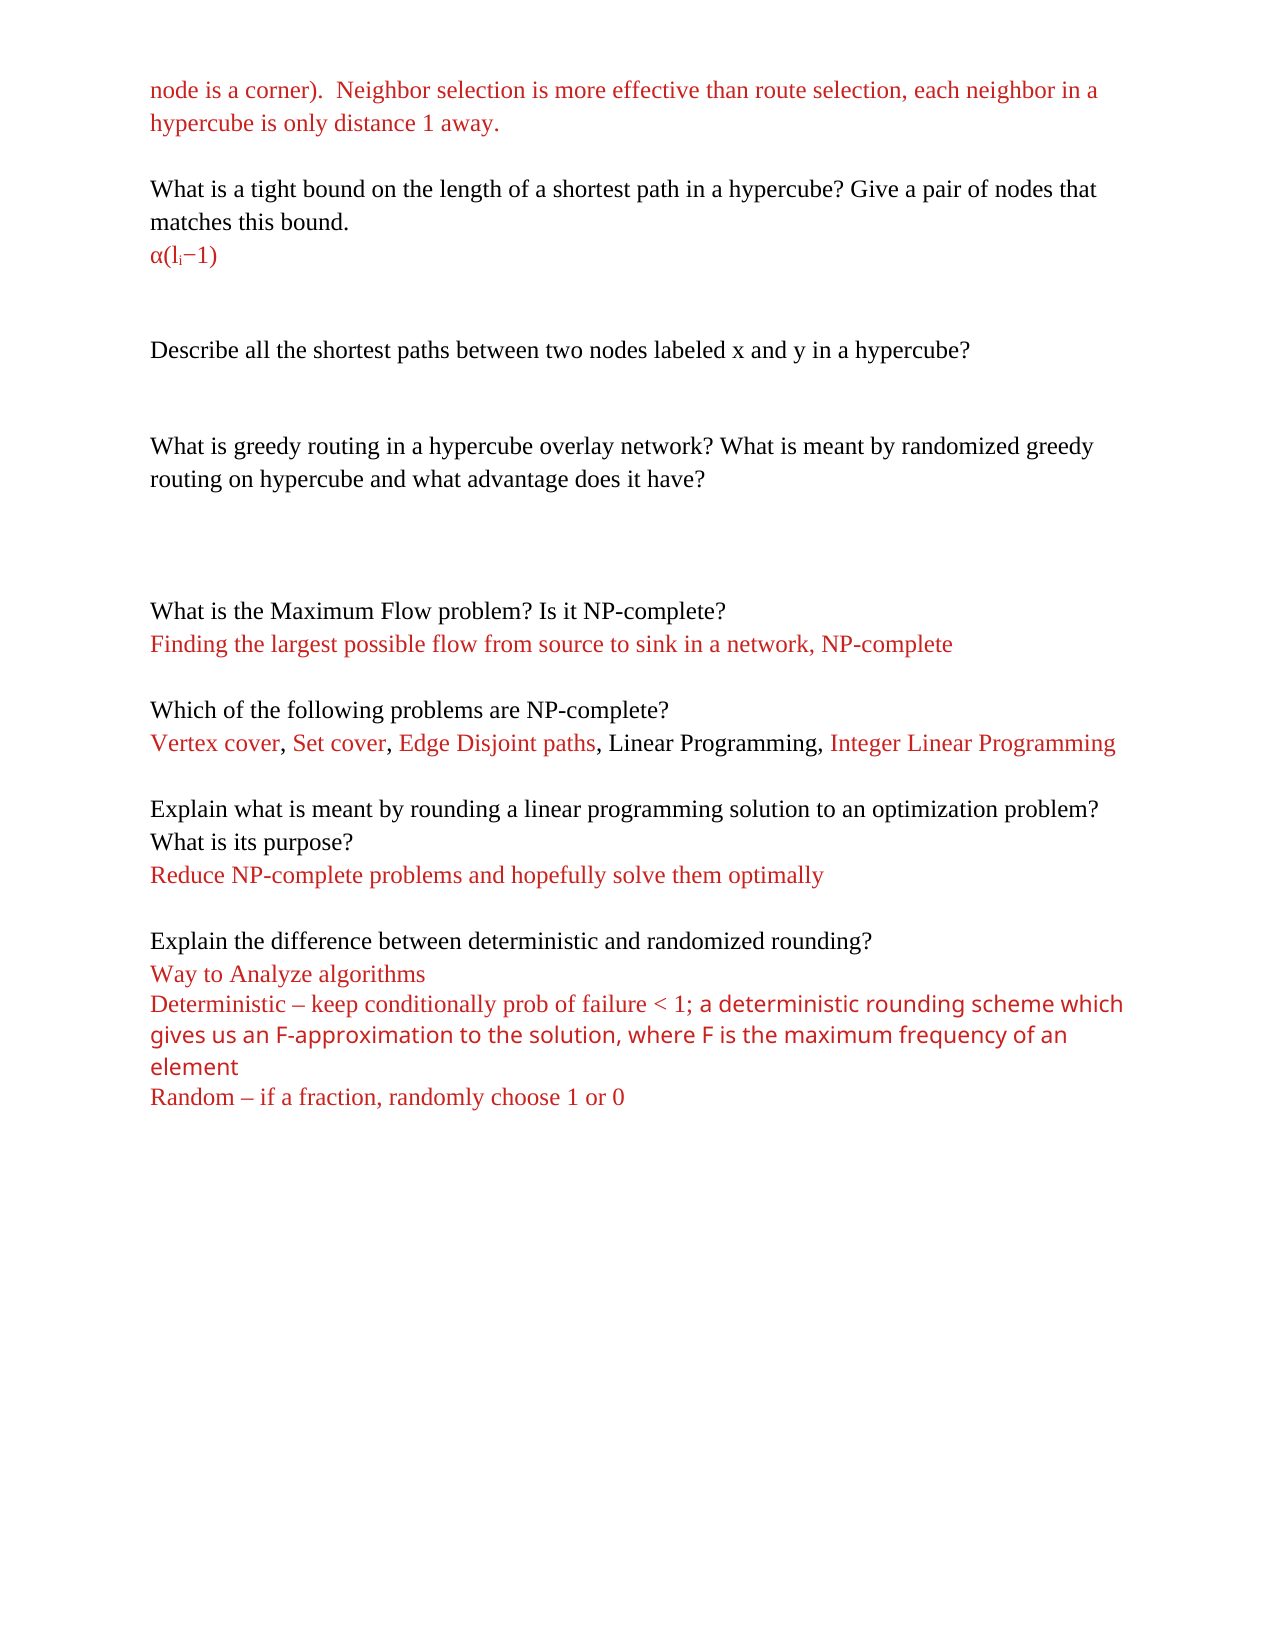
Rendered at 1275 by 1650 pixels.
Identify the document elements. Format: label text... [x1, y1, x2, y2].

text Deterministic – keep conditionally prob of failure < 1; a deterministic rounding scheme which gives us an F-approximation to the solution, where F is the maximum frequency of an element [150, 988, 1125, 1082]
text Explain what is meant by rounding a linear programming solution to an optimization problem? What is its purpose? [150, 761, 1125, 856]
text Which of the following problems are NP-complete? Vertex cover, Set cover, Edge Disjoint paths, Linear Programming, Integer Linear Programming [150, 662, 1125, 757]
text Finding the largest possible flow from source to sink in a network, NP-complete [150, 629, 1125, 658]
text node is a corner). Neighbor selection is more effective than route selection, each neighbor in a hypercube is only distance 1 away. [150, 75, 1125, 137]
text What is greedy routing in a hypercube overlay network? What is meant by randomized greedy routing on hypercube and what advantage does it have? [150, 398, 1125, 493]
text Way to Analyze algorithms [150, 959, 1125, 988]
text Explain the difference between deterministic and randomized rounding? [150, 893, 1125, 955]
text What is the Maximum Flow problem? Is it NP-complete? [150, 563, 1125, 625]
text What is a tight bound on the length of a shortest path in a hypercube? Give a pair of nodes that matches this bound. [150, 141, 1125, 236]
text Describe all the shortest paths between two nodes labeled x and y in a hypercube? [150, 303, 1125, 364]
text Random – if a fraction, randomly choose 1 or 0 [150, 1082, 1125, 1111]
text Reduce NP-complete problems and hopefully solve them optimally [150, 860, 1125, 889]
text α(li−1) [150, 240, 1125, 269]
